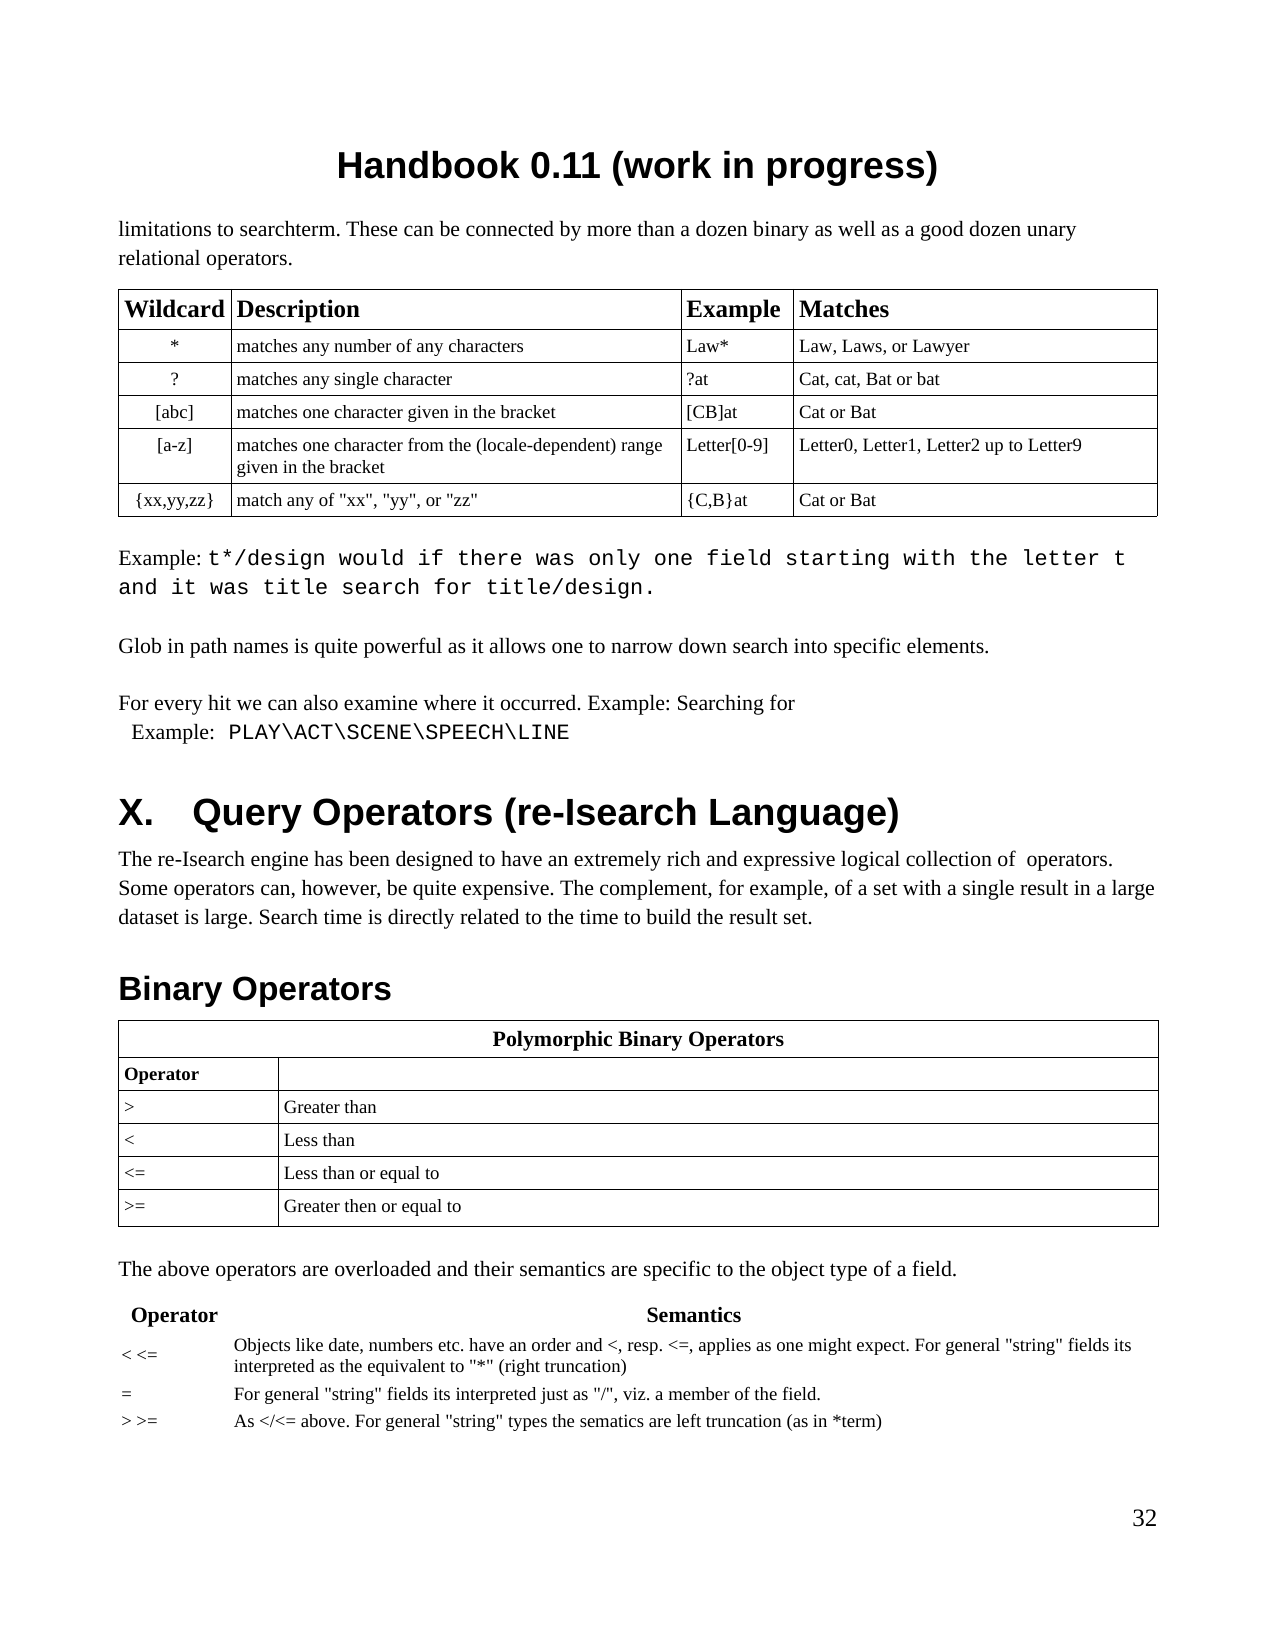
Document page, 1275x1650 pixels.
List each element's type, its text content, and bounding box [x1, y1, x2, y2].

text Example: t*/design would if there was only one field starting with the letter t and it was title search for title/design. [118, 545, 1157, 601]
table_header Example [682, 290, 793, 329]
table_cell Objects like date, numbers etc. have an order and <, resp. <=, applies as one might expect. For general "string" fields its interpreted as the equivalent to "*" (right truncation) [231, 1331, 1157, 1379]
text limitations to searchterm. These can be connected by more than a dozen binary as well as a good dozen unary relational operators. [118, 216, 1157, 270]
table_cell [a-z] [119, 429, 231, 483]
table_cell For general "string" fields its interpreted just as "/", viz. a member of the field. [231, 1380, 1157, 1407]
table_cell Operator [119, 1058, 278, 1090]
table_cell matches one character from the (locale-dependent) range given in the bracket [232, 429, 681, 483]
table_cell Law* [682, 330, 793, 362]
table_cell > [119, 1091, 278, 1123]
table_header Semantics [231, 1300, 1157, 1331]
text For every hit we can also examine where it occurred. Example: Searching for [118, 690, 1157, 715]
table_header Description [232, 290, 681, 329]
table_header Polymorphic Binary Operators [119, 1021, 1158, 1057]
text Example: PLAY\ACT\SCENE\SPEECH\LINE [118, 719, 1157, 746]
subtitle Binary Operators [118, 969, 1157, 1007]
table_header Operator [118, 1300, 231, 1331]
table_cell ? [119, 363, 231, 395]
table_cell matches any number of any characters [232, 330, 681, 362]
table_cell {C,B}at [682, 484, 793, 516]
table_header Wildcard [119, 290, 231, 329]
table_cell [abc] [119, 396, 231, 428]
table_cell < <= [118, 1331, 231, 1379]
subtitle Query Operators (re-Isearch Language) [118, 790, 1157, 834]
table_cell Greater then or equal to [279, 1190, 1158, 1226]
table_cell [CB]at [682, 396, 793, 428]
table_cell = [118, 1380, 231, 1407]
table_cell Less than or equal to [279, 1157, 1158, 1189]
table_cell < [119, 1124, 278, 1156]
table_cell Letter[0-9] [682, 429, 793, 483]
text The re-Isearch engine has been designed to have an extremely rich and expressive logical collection of operators. Some operators can, however, be quite expensive. The complement, for example, of a set with a single result in a large dataset is large. Search time is directly related to the time to build the result set. [118, 846, 1157, 929]
table_cell [279, 1058, 1158, 1090]
table_cell <= [119, 1157, 278, 1189]
table_cell {xx,yy,zz} [119, 484, 231, 516]
text Glob in path names is quite powerful as it allows one to narrow down search into specific elements. [118, 633, 1157, 658]
table_cell Greater than [279, 1091, 1158, 1123]
table_cell Cat or Bat [794, 396, 1157, 428]
table_header Matches [794, 290, 1157, 329]
table_cell Cat or Bat [794, 484, 1157, 516]
table_cell Less than [279, 1124, 1158, 1156]
table_cell matches any single character [232, 363, 681, 395]
table_cell matches one character given in the bracket [232, 396, 681, 428]
table_cell match any of "xx", "yy", or "zz" [232, 484, 681, 516]
table_cell > >= [118, 1407, 231, 1434]
table_cell Letter0, Letter1, Letter2 up to Letter9 [794, 429, 1157, 483]
table_cell Cat, cat, Bat or bat [794, 363, 1157, 395]
table_cell As </<= above. For general "string" types the sematics are left truncation (as in *term) [231, 1407, 1157, 1434]
table_cell * [119, 330, 231, 362]
table_cell Law, Laws, or Lawyer [794, 330, 1157, 362]
table_cell ?at [682, 363, 793, 395]
table_cell >= [119, 1190, 278, 1226]
text The above operators are overloaded and their semantics are specific to the object type of a field. [118, 1256, 1157, 1281]
